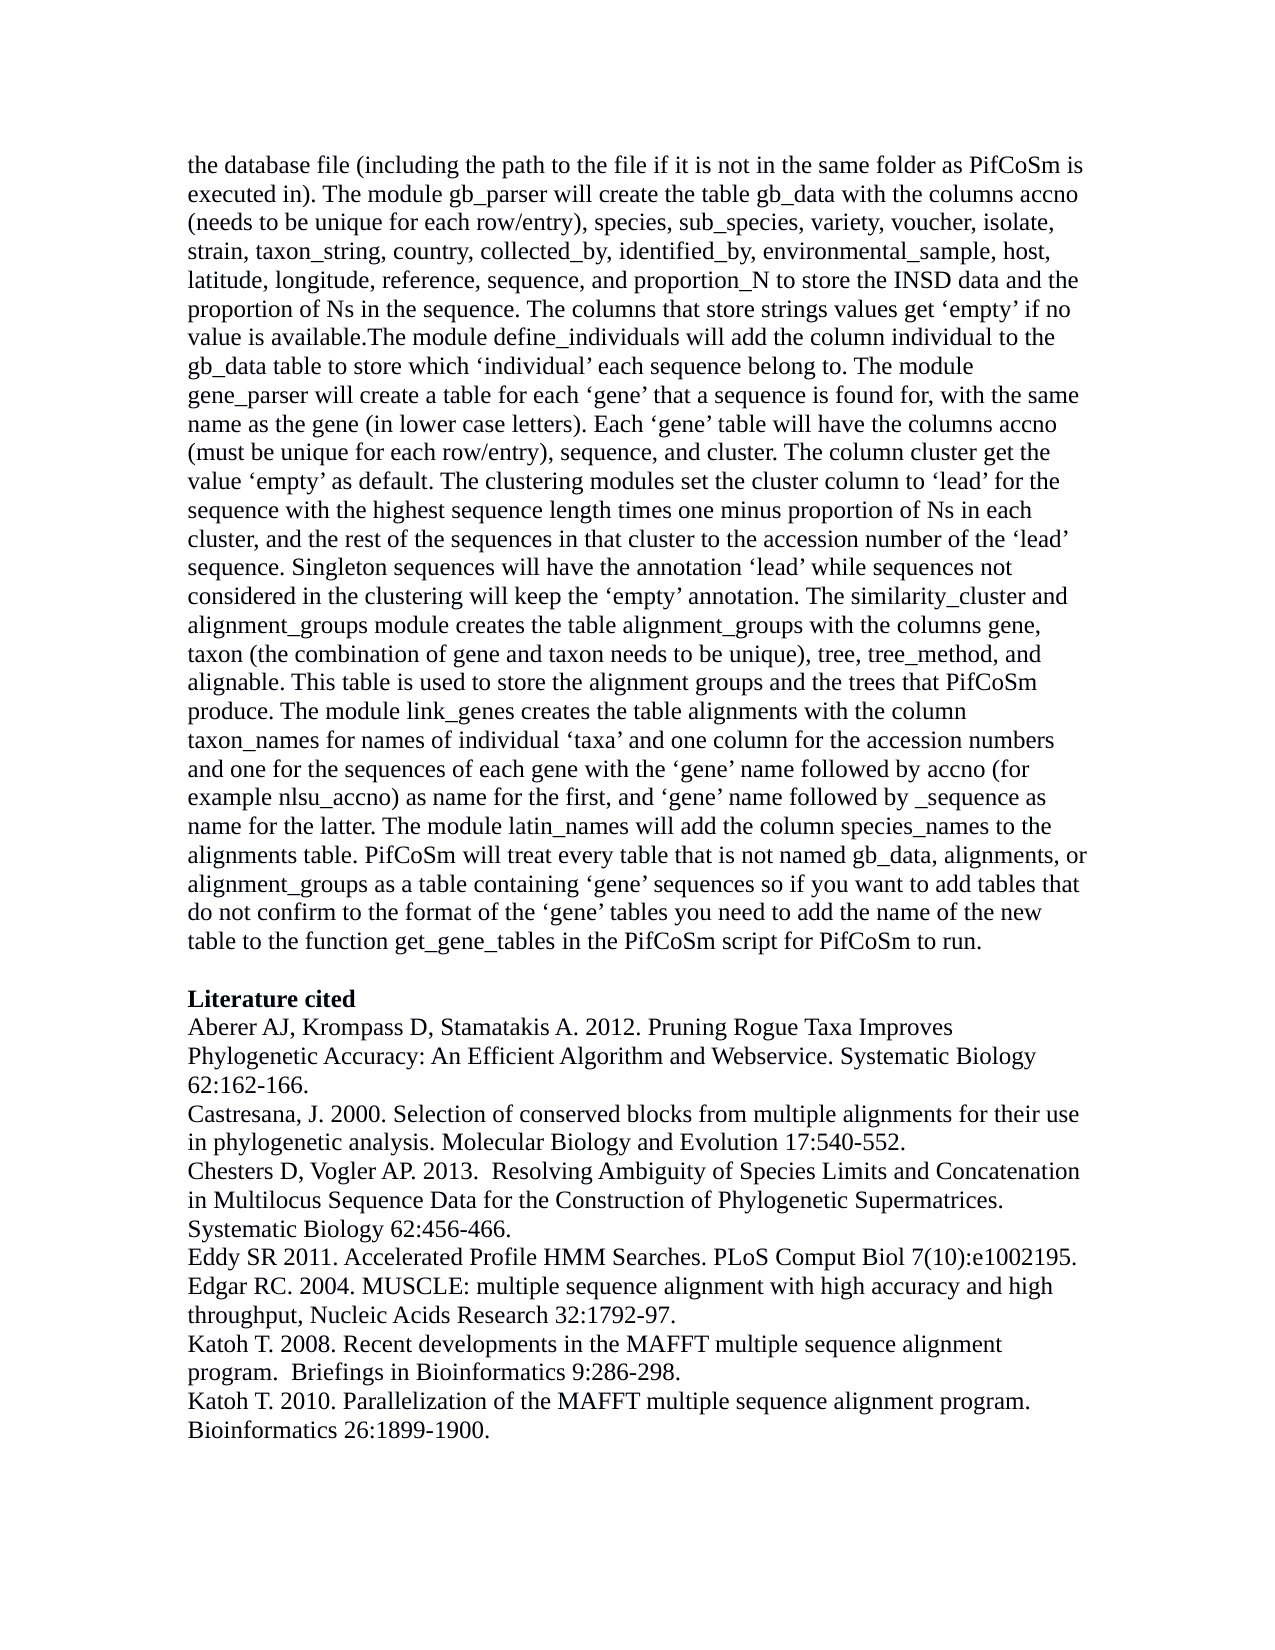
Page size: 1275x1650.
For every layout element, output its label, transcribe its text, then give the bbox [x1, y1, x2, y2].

text the database file (including the path to the file if it is not in the same folder as PifCoSm is executed in). The module gb_parser will create the table gb_data with the columns accno (needs to be unique for each row/entry), species, sub_species, variety, voucher, isolate, strain, taxon_string, country, collected_by, identified_by, environmental_sample, host, latitude, longitude, reference, sequence, and proportion_N to store the INSD data and the proportion of Ns in the sequence. The columns that store strings values get ‘empty’ if no value is available.The module define_individuals will add the column individual to the gb_data table to store which ‘individual’ each sequence belong to. The module gene_parser will create a table for each ‘gene’ that a sequence is found for, with the same name as the gene (in lower case letters). Each ‘gene’ table will have the columns accno (must be unique for each row/entry), sequence, and cluster. The column cluster get the value ‘empty’ as default. The clustering modules set the cluster column to ‘lead’ for the sequence with the highest sequence length times one minus proportion of Ns in each cluster, and the rest of the sequences in that cluster to the accession number of the ‘lead’ sequence. Singleton sequences will have the annotation ‘lead’ while sequences not considered in the clustering will keep the ‘empty’ annotation. The similarity_cluster and alignment_groups module creates the table alignment_groups with the columns gene, taxon (the combination of gene and taxon needs to be unique), tree, tree_method, and alignable. This table is used to store the alignment groups and the trees that PifCoSm produce. The module link_genes creates the table alignments with the column taxon_names for names of individual ‘taxa’ and one column for the accession numbers and one for the sequences of each gene with the ‘gene’ name followed by accno (for example nlsu_accno) as name for the first, and ‘gene’ name followed by _sequence as name for the latter. The module latin_names will add the column species_names to the alignments table. PifCoSm will treat every table that is not named gb_data, alignments, or alignment_groups as a table containing ‘gene’ sequences so if you want to add tables that do not confirm to the format of the ‘gene’ tables you need to add the name of the new table to the function get_gene_tables in the PifCoSm script for PifCoSm to run. [187, 150, 1087, 955]
text Aberer AJ, Krompass D, Stamatakis A. 2012. Pruning Rogue Taxa Improves Phylogenetic Accuracy: An Efficient Algorithm and Webservice. Systematic Biology 62:162-166. [187, 1012, 1087, 1099]
text Katoh T. 2008. Recent developments in the MAFFT multiple sequence alignment program. Briefings in Bioinformatics 9:286-298. [187, 1329, 1087, 1386]
text Castresana, J. 2000. Selection of conserved blocks from multiple alignments for their use in phylogenetic analysis. Molecular Biology and Evolution 17:540-552. [187, 1099, 1087, 1156]
text Katoh T. 2010. Parallelization of the MAFFT multiple sequence alignment program. Bioinformatics 26:1899-1900. [187, 1386, 1087, 1444]
text Eddy SR 2011. Accelerated Profile HMM Searches. PLoS Comput Biol 7(10):e1002195. [187, 1242, 1087, 1271]
text Edgar RC. 2004. MUSCLE: multiple sequence alignment with high accuracy and high throughput, Nucleic Acids Research 32:1792-97. [187, 1271, 1087, 1329]
text Chesters D, Vogler AP. 2013. Resolving Ambiguity of Species Limits and Concatenation in Multilocus Sequence Data for the Construction of Phylogenetic Supermatrices. Systematic Biology 62:456-466. [187, 1156, 1087, 1242]
text Literature cited [187, 984, 1087, 1012]
